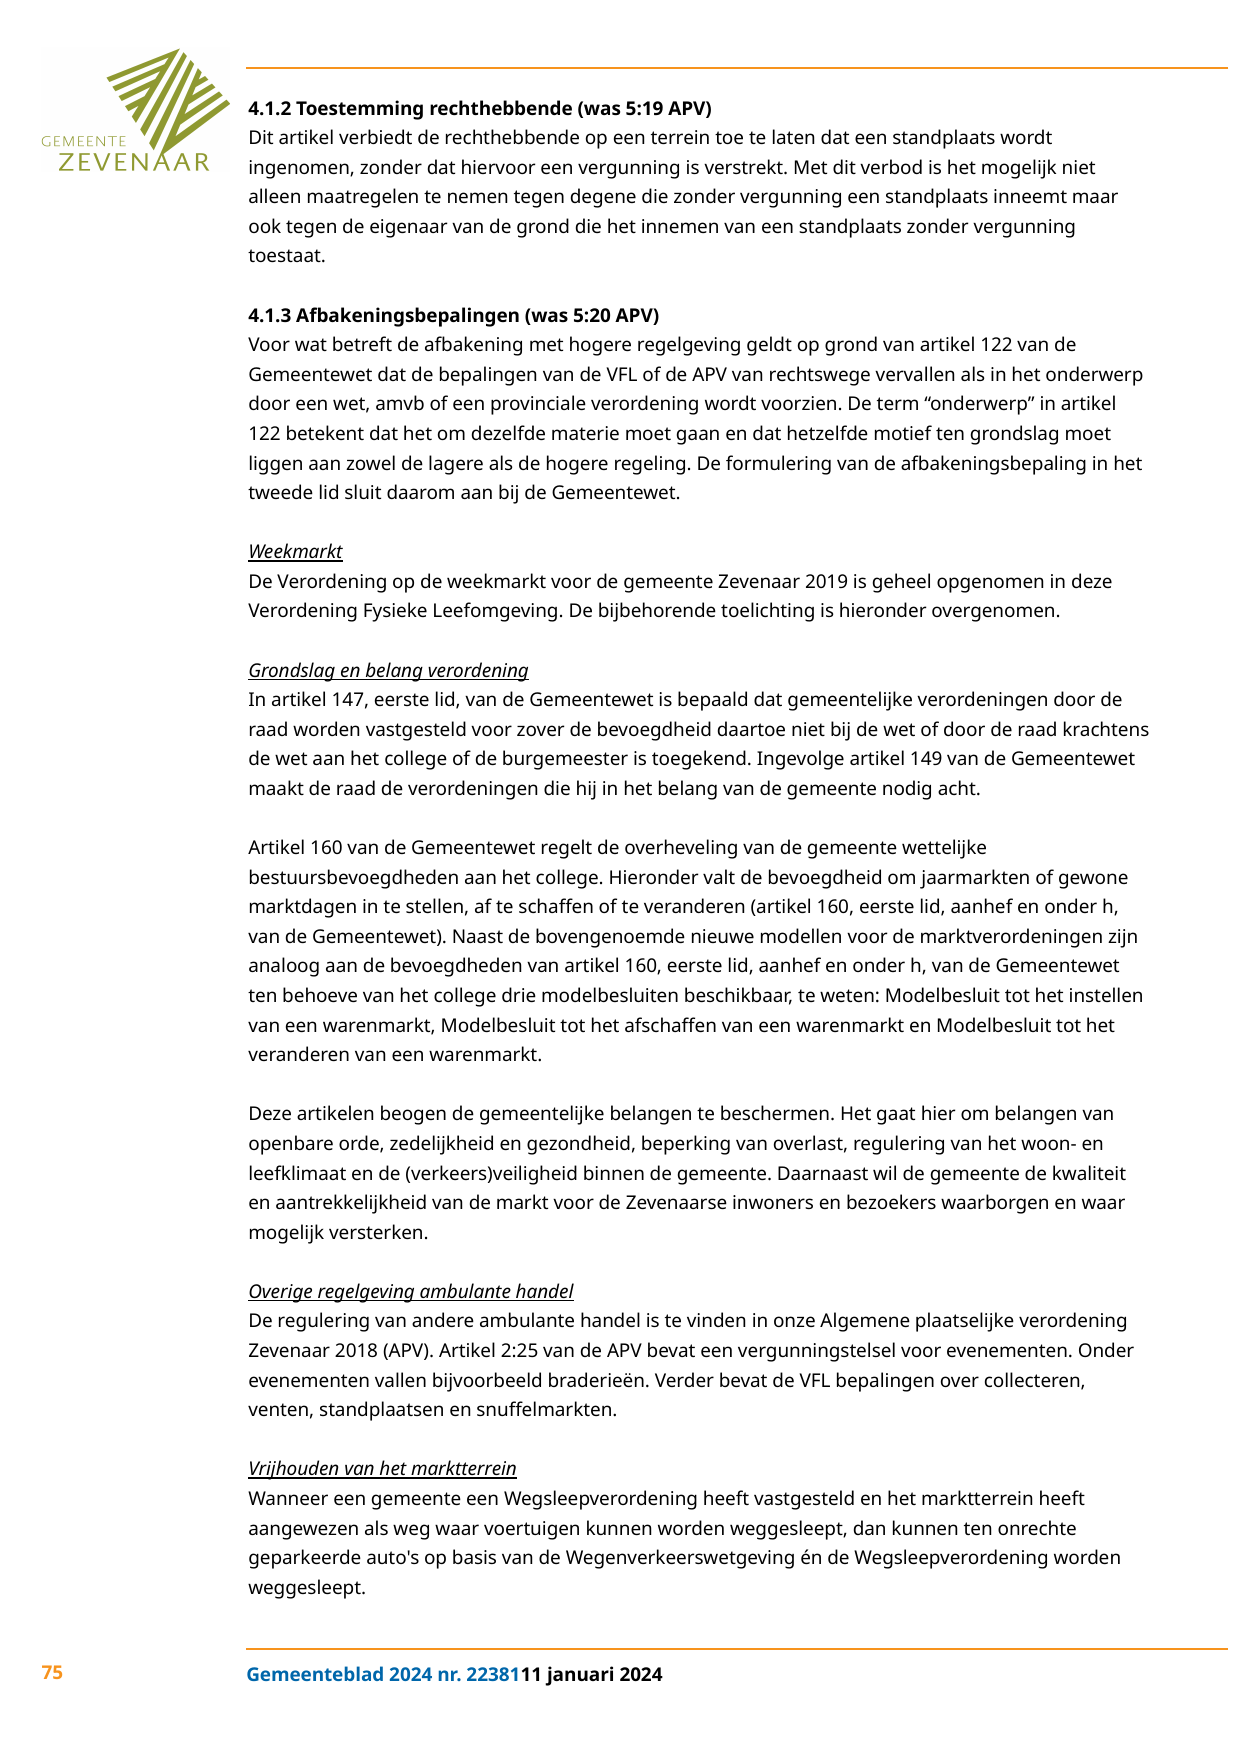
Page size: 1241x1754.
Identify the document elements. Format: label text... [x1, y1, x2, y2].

text 4.1.2 Toestemming rechthebbende (was 5:19 APV) [248, 95, 1152, 121]
text Voor wat betreft de afbakening met hogere regelgeving geldt op grond van artikel 122 van de Gemeentewet dat de bepalingen van de VFL of de APV van rechtswege vervallen als in het onderwerp door een wet, amvb of een provinciale verordening wordt voorzien. De term “onderwerp” in artikel 122 betekent dat het om dezelfde materie moet gaan en dat hetzelfde motief ten grondslag moet liggen aan zowel de lagere als de hogere regeling. De formulering van de afbakeningsbepaling in het tweede lid sluit daarom aan bij de Gemeentewet. [248, 331, 1152, 505]
text Grondslag en belang verordening [248, 657, 1152, 683]
text De Verordening op de weekmarkt voor de gemeente Zevenaar 2019 is geheel opgenomen in deze Verordening Fysieke Leefomgeving. De bijbehorende toelichting is hieronder overgenomen. [248, 568, 1152, 623]
text Deze artikelen beogen de gemeentelijke belangen te beschermen. Het gaat hier om belangen van openbare orde, zedelijkheid en gezondheid, beperking van overlast, regulering van het woon- en leefklimaat en de (verkeers)veiligheid binnen de gemeente. Daarnaast wil de gemeente de kwaliteit en aantrekkelijkheid van de markt voor de Zevenaarse inwoners en bezoekers waarborgen en waar mogelijk versterken. [248, 1101, 1152, 1245]
text Overige regelgeving ambulante handel [248, 1278, 1152, 1304]
text Dit artikel verbiedt de rechthebbende op een terrein toe te laten dat een standplaats wordt ingenomen, zonder dat hiervoor een vergunning is verstrekt. Met dit verbod is het mogelijk niet alleen maatregelen te nemen tegen degene die zonder vergunning een standplaats inneemt maar ook tegen de eigenaar van de grond die het innemen van een standplaats zonder vergunning toestaat. [248, 124, 1152, 268]
text De regulering van andere ambulante handel is te vinden in onze Algemene plaatselijke verordening Zevenaar 2018 (APV). Artikel 2:25 van de APV bevat een vergunningstelsel voor evenementen. Onder evenementen vallen bijvoorbeeld braderieën. Verder bevat de VFL bepalingen over collecteren, venten, standplaatsen en snuffelmarkten. [248, 1308, 1152, 1422]
text Wanneer een gemeente een Wegsleepverordening heeft vastgesteld en het marktterrein heeft aangewezen als weg waar voertuigen kunnen worden weggesleept, dan kunnen ten onrechte geparkeerde auto's op basis van de Wegenverkeerswetgeving én de Wegsleepverordening worden weggesleept. [248, 1485, 1152, 1600]
text Weekmarkt [248, 538, 1152, 564]
text 4.1.3 Afbakeningsbepalingen (was 5:20 APV) [248, 302, 1152, 328]
text In artikel 147, eerste lid, van de Gemeentewet is bepaald dat gemeentelijke verordeningen door de raad worden vastgesteld voor zover de bevoegdheid daartoe niet bij de wet of door de raad krachtens de wet aan het college of de burgemeester is toegekend. Ingevolge artikel 149 van de Gemeentewet maakt de raad de verordeningen die hij in het belang van de gemeente nodig acht. [248, 686, 1152, 801]
text Artikel 160 van de Gemeentewet regelt de overheveling van de gemeente wettelijke bestuursbevoegdheden aan het college. Hieronder valt de bevoegdheid om jaarmarkten of gewone marktdagen in te stellen, af te schaffen of te veranderen (artikel 160, eerste lid, aanhef en onder h, van de Gemeentewet). Naast de bovengenoemde nieuwe modellen voor de marktverordeningen zijn analoog aan de bevoegdheden van artikel 160, eerste lid, aanhef en onder h, van de Gemeentewet ten behoeve van het college drie modelbesluiten beschikbaar, te weten: Modelbesluit tot het instellen van een warenmarkt, Modelbesluit tot het afschaffen van een warenmarkt en Modelbesluit tot het veranderen van een warenmarkt. [248, 834, 1152, 1067]
text Vrijhouden van het marktterrein [248, 1456, 1152, 1481]
picture [41, 47, 231, 172]
